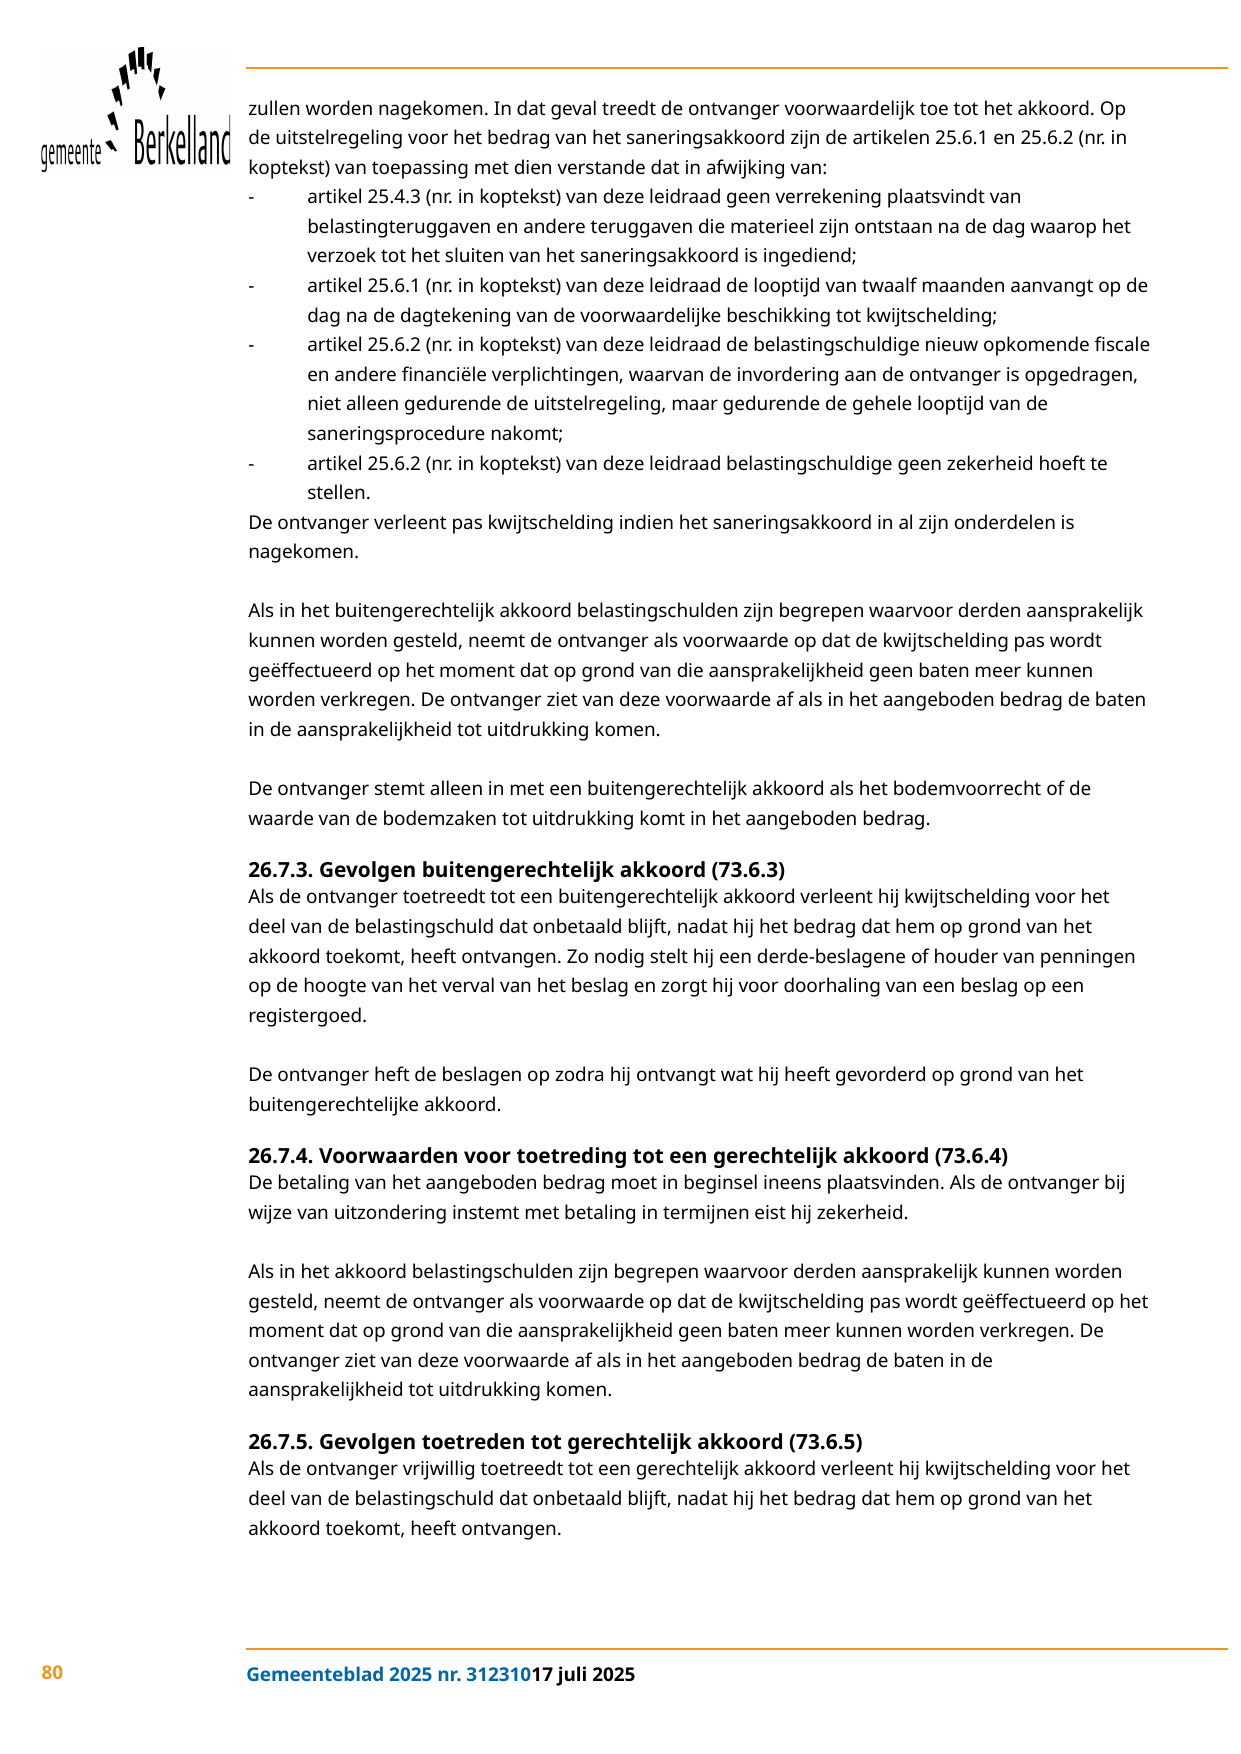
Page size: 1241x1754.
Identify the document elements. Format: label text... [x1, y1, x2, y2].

text Als in het akkoord belastingschulden zijn begrepen waarvoor derden aansprakelijk kunnen worden gesteld, neemt de ontvanger als voorwaarde op dat de kwijtschelding pas wordt geëffectueerd op het moment dat op grond van die aansprakelijkheid geen baten meer kunnen worden verkregen. De ontvanger ziet van deze voorwaarde af als in het aangeboden bedrag de baten in de aansprakelijkheid tot uitdrukking komen. [248, 1258, 1152, 1402]
text Als in het buitengerechtelijk akkoord belastingschulden zijn begrepen waarvoor derden aansprakelijk kunnen worden gesteld, neemt de ontvanger als voorwaarde op dat de kwijtschelding pas wordt geëffectueerd op het moment dat op grond van die aansprakelijkheid geen baten meer kunnen worden verkregen. De ontvanger ziet van deze voorwaarde af als in het aangeboden bedrag de baten in de aansprakelijkheid tot uitdrukking komen. [248, 598, 1152, 742]
text De ontvanger stemt alleen in met een buitengerechtelijk akkoord als het bodemvoorrecht of de waarde van de bodemzaken tot uitdrukking komt in het aangeboden bedrag. [248, 775, 1152, 831]
text zullen worden nagekomen. In dat geval treedt de ontvanger voorwaardelijk toe tot het akkoord. Op de uitstelregeling voor het bedrag van het saneringsakkoord zijn de artikelen 25.6.1 en 25.6.2 (nr. in koptekst) van toepassing met dien verstande dat in afwijking van: [248, 95, 1152, 180]
text 26.7.4. Voorwaarden voor toetreding tot een gerechtelijk akkoord (73.6.4) [248, 1141, 1152, 1169]
text De ontvanger verleent pas kwijtschelding indien het saneringsakkoord in al zijn onderdelen is nagekomen. [248, 509, 1152, 564]
text De ontvanger heft de beslagen op zodra hij ontvangt wat hij heeft gevorderd op grond van het buitengerechtelijke akkoord. [248, 1061, 1152, 1116]
text Als de ontvanger toetreedt tot een buitengerechtelijk akkoord verleent hij kwijtschelding voor het deel van de belastingschuld dat onbetaald blijft, nadat hij het bedrag dat hem op grond van het akkoord toekomt, heeft ontvangen. Zo nodig stelt hij een derde-beslagene of houder van penningen op de hoogte van het verval van het beslag en zorgt hij voor doorhaling van een beslag op een registergoed. [248, 884, 1152, 1028]
list artikel 25.6.2 (nr. in koptekst) van deze leidraad belastingschuldige geen zekerheid hoeft te stellen. [248, 450, 1152, 505]
list artikel 25.4.3 (nr. in koptekst) van deze leidraad geen verrekening plaatsvindt van belastingteruggaven en andere teruggaven die materieel zijn ontstaan na de dag waarop het verzoek tot het sluiten van het saneringsakkoord is ingediend; [248, 183, 1152, 268]
text Als de ontvanger vrijwillig toetreedt tot een gerechtelijk akkoord verleent hij kwijtschelding voor het deel van de belastingschuld dat onbetaald blijft, nadat hij het bedrag dat hem op grond van het akkoord toekomt, heeft ontvangen. [248, 1456, 1152, 1540]
list artikel 25.6.2 (nr. in koptekst) van deze leidraad de belastingschuldige nieuw opkomende fiscale en andere financiële verplichtingen, waarvan de invordering aan de ontvanger is opgedragen, niet alleen gedurende de uitstelregeling, maar gedurende de gehele looptijd van de saneringsprocedure nakomt; [248, 331, 1152, 446]
picture [41, 47, 231, 172]
text 26.7.5. Gevolgen toetreden tot gerechtelijk akkoord (73.6.5) [248, 1427, 1152, 1456]
list artikel 25.6.1 (nr. in koptekst) van deze leidraad de looptijd van twaalf maanden aanvangt op de dag na de dagtekening van de voorwaardelijke beschikking tot kwijtschelding; [248, 272, 1152, 328]
text De betaling van het aangeboden bedrag moet in beginsel ineens plaatsvinden. Als de ontvanger bij wijze van uitzondering instemt met betaling in termijnen eist hij zekerheid. [248, 1169, 1152, 1225]
text 26.7.3. Gevolgen buitengerechtelijk akkoord (73.6.3) [248, 855, 1152, 884]
